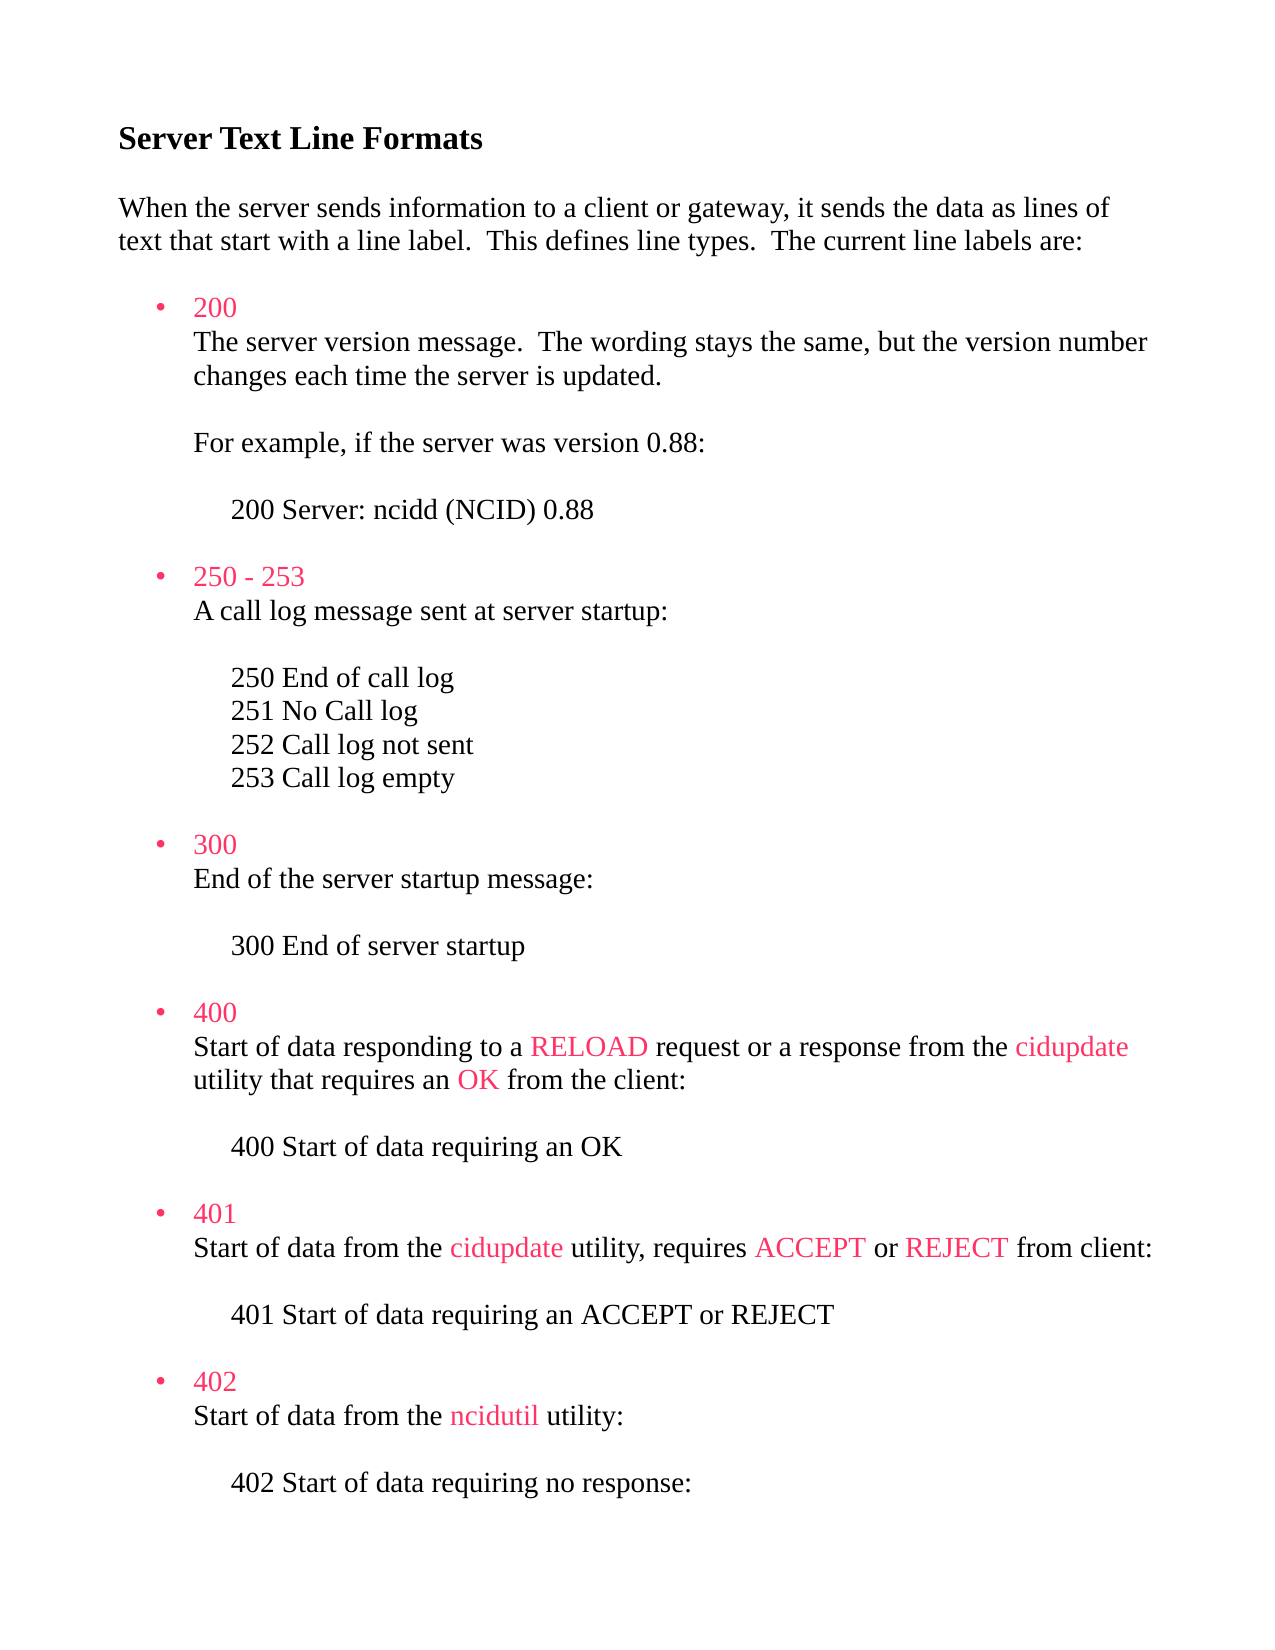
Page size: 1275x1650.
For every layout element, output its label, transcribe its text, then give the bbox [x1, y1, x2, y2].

list A call log message sent at server startup: [156, 593, 1157, 626]
list Start of data from the ncidutil utility: [156, 1398, 1157, 1432]
list 401 Start of data requiring an ACCEPT or REJECT [193, 1297, 1157, 1331]
list 300 End of server startup [193, 928, 1157, 962]
list 300 [156, 827, 1157, 861]
list 400 [156, 995, 1157, 1029]
list Start of data from the cidupdate utility, requires ACCEPT or REJECT from client: [156, 1230, 1157, 1264]
list 401 [156, 1197, 1157, 1230]
text When the server sends information to a client or gateway, it sends the data as lines of text that start with a line label. This defines line types. The current line labels are: [118, 190, 1157, 257]
list 252 Call log not sent [193, 727, 1157, 760]
list 402 Start of data requiring no response: [193, 1465, 1157, 1499]
list 251 No Call log [193, 693, 1157, 727]
list 253 Call log empty [193, 760, 1157, 794]
list 400 Start of data requiring an OK [193, 1129, 1157, 1163]
list 200 [156, 291, 1157, 324]
text Server Text Line Formats [118, 118, 1157, 156]
list 200 Server: ncidd (NCID) 0.88 [193, 492, 1157, 559]
list 250 - 253 [156, 559, 1157, 593]
list The server version message. The wording stays the same, but the version number changes each time the server is updated. [156, 324, 1157, 391]
list 250 End of call log [193, 660, 1157, 693]
list For example, if the server was version 0.88: [156, 425, 1157, 458]
list 402 [156, 1364, 1157, 1398]
list End of the server startup message: [156, 861, 1157, 895]
list Start of data responding to a RELOAD request or a response from the cidupdate utility that requires an OK from the client: [156, 1029, 1157, 1096]
